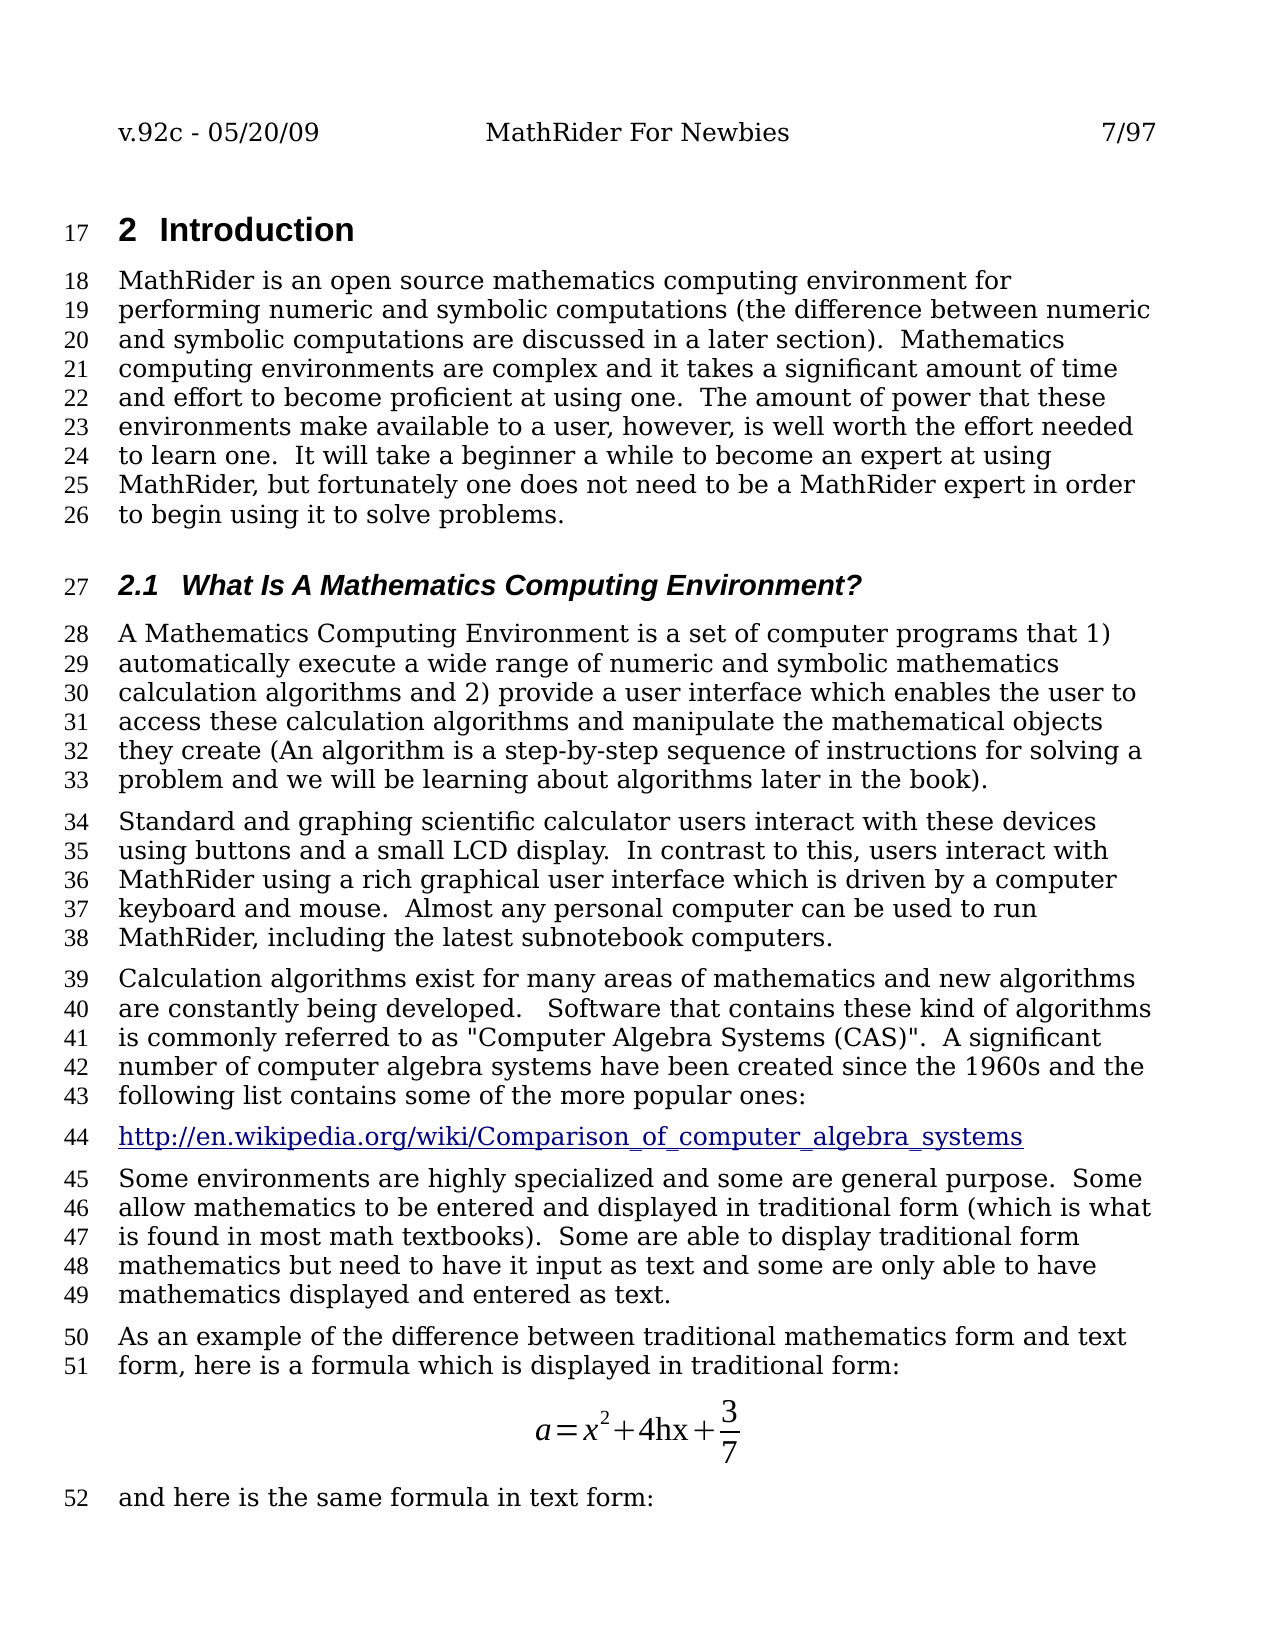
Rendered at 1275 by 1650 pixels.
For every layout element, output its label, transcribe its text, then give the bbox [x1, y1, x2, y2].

subtitle Introduction [118, 210, 1157, 248]
text As an example of the difference between traditional mathematics form and text form, here is a formula which is displayed in traditional form: [118, 1322, 1157, 1380]
text A Mathematics Computing Environment is a set of computer programs that 1) automatically execute a wide range of numeric and symbolic mathematics calculation algorithms and 2) provide a user interface which enables the user to access these calculation algorithms and manipulate the mathematical objects they create (An algorithm is a step-by-step sequence of instructions for solving a problem and we will be learning about algorithms later in the book). [118, 619, 1157, 794]
text and here is the same formula in text form: [118, 1483, 1157, 1512]
text http://en.wikipedia.org/wiki/Comparison_of_computer_algebra_systems [118, 1122, 1157, 1152]
text Calculation algorithms exist for many areas of mathematics and new algorithms are constantly being developed. Software that contains these kind of algorithms is commonly referred to as "Computer Algebra Systems (CAS)". A significant number of computer algebra systems have been created since the 1960s and the following list contains some of the more popular ones: [118, 964, 1157, 1110]
text Some environments are highly specialized and some are general purpose. Some allow mathematics to be entered and displayed in traditional form (which is what is found in most math textbooks). Some are able to display traditional form mathematics but need to have it input as text and some are only able to have mathematics displayed and entered as text. [118, 1164, 1157, 1309]
text Standard and graphing scientific calculator users interact with these devices using buttons and a small LCD display. In contrast to this, users interact with MathRider using a rich graphical user interface which is driven by a computer keyboard and mouse. Almost any personal computer can be used to run MathRider, including the latest subnotebook computers. [118, 807, 1157, 952]
subtitle What Is A Mathematics Computing Environment? [118, 568, 1157, 602]
text MathRider is an open source mathematics computing environment for performing numeric and symbolic computations (the difference between numeric and symbolic computations are discussed in a later section). Mathematics computing environments are complex and it takes a significant amount of time and effort to become proficient at using one. The amount of power that these environments make available to a user, however, is well worth the effort needed to learn one. It will take a beginner a while to become an expert at using MathRider, but fortunately one does not need to be a MathRider expert in order to begin using it to solve problems. [118, 266, 1157, 529]
